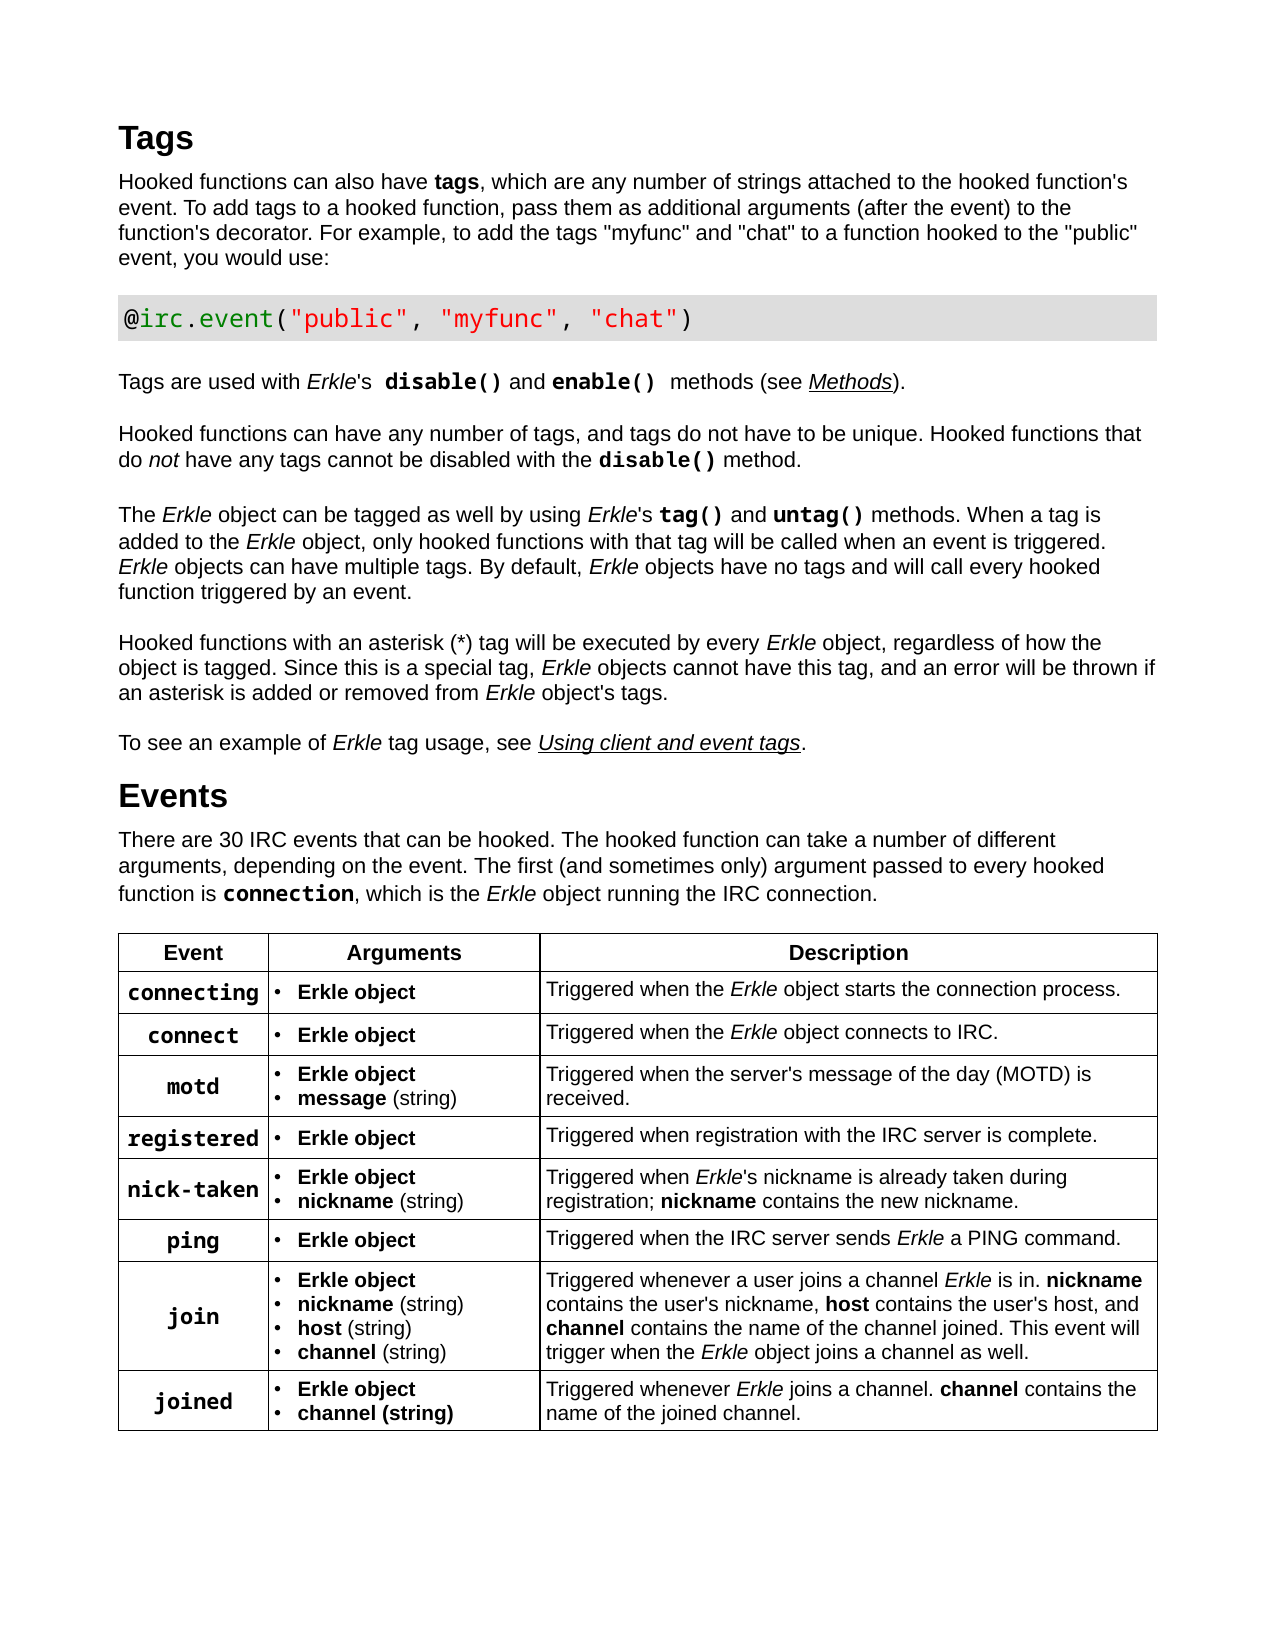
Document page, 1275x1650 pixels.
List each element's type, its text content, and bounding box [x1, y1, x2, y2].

table_cell Erkle object [269, 1014, 539, 1055]
table_cell Erkle object channel (string) [269, 1371, 539, 1430]
text Hooked functions can also have tags, which are any number of strings attached to the hooked function's event. To add tags to a hooked function, pass them as additional arguments (after the event) to the function's decorator. For example, to add the tags "myfunc" and "chat" to a function hooked to the "public" event, you would use: [118, 169, 1157, 270]
table_cell Erkle object [269, 1220, 539, 1261]
table_cell ping [119, 1220, 268, 1261]
table_cell Triggered when the server's message of the day (MOTD) is received. [541, 1056, 1157, 1116]
text Tags are used with Erkle's disable() and enable() methods (see Methods). [118, 366, 1157, 396]
table_header Arguments [269, 934, 539, 971]
subtitle Events [118, 776, 1157, 815]
text Hooked functions with an asterisk (*) tag will be executed by every Erkle object, regardless of how the object is tagged. Since this is a special tag, Erkle objects cannot have this tag, and an error will be thrown if an asterisk is added or removed from Erkle object's tags. [118, 629, 1157, 705]
table_cell Triggered when Erkle's nickname is already taken during registration; nickname contains the new nickname. [541, 1159, 1157, 1219]
table_cell connecting [119, 972, 268, 1013]
table_cell Erkle object nickname (string) host (string) channel (string) [269, 1262, 539, 1370]
table_cell Triggered when registration with the IRC server is complete. [541, 1117, 1157, 1158]
table_cell joined [119, 1371, 268, 1430]
table_cell motd [119, 1056, 268, 1116]
table_cell Erkle object message (string) [269, 1056, 539, 1116]
table_cell Triggered whenever a user joins a channel Erkle is in. nickname contains the user's nickname, host contains the user's host, and channel contains the name of the channel joined. This event will trigger when the Erkle object joins a channel as well. [541, 1262, 1157, 1370]
table_cell Erkle object [269, 1117, 539, 1158]
table_cell Triggered whenever Erkle joins a channel. channel contains the name of the joined channel. [541, 1371, 1157, 1430]
text To see an example of Erkle tag usage, see Using client and event tags. [118, 730, 1157, 755]
table_cell Erkle object nickname (string) [269, 1159, 539, 1219]
text There are 30 IRC events that can be hooked. The hooked function can take a number of different arguments, depending on the event. The first (and sometimes only) argument passed to every hooked function is connection, which is the Erkle object running the IRC connection. [118, 827, 1157, 908]
table_cell nick-taken [119, 1159, 268, 1219]
table_cell Triggered when the Erkle object starts the connection process. [541, 972, 1157, 1013]
table_header Event [119, 934, 268, 971]
table_header @irc.event("public", "myfunc", "chat") [118, 295, 1157, 341]
table_cell registered [119, 1117, 268, 1158]
table_header Description [541, 934, 1157, 971]
text The Erkle object can be tagged as well by using Erkle's tag() and untag() methods. When a tag is added to the Erkle object, only hooked functions with that tag will be called when an event is triggered. Erkle objects can have multiple tags. By default, Erkle objects have no tags and will call every hooked function triggered by an event. [118, 499, 1157, 604]
table_cell Erkle object [269, 972, 539, 1013]
subtitle Tags [118, 118, 1157, 157]
table_cell connect [119, 1014, 268, 1055]
table_cell join [119, 1262, 268, 1370]
table_cell Triggered when the Erkle object connects to IRC. [541, 1014, 1157, 1055]
text Hooked functions can have any number of tags, and tags do not have to be unique. Hooked functions that do not have any tags cannot be disabled with the disable() method. [118, 421, 1157, 473]
table_cell Triggered when the IRC server sends Erkle a PING command. [541, 1220, 1157, 1261]
